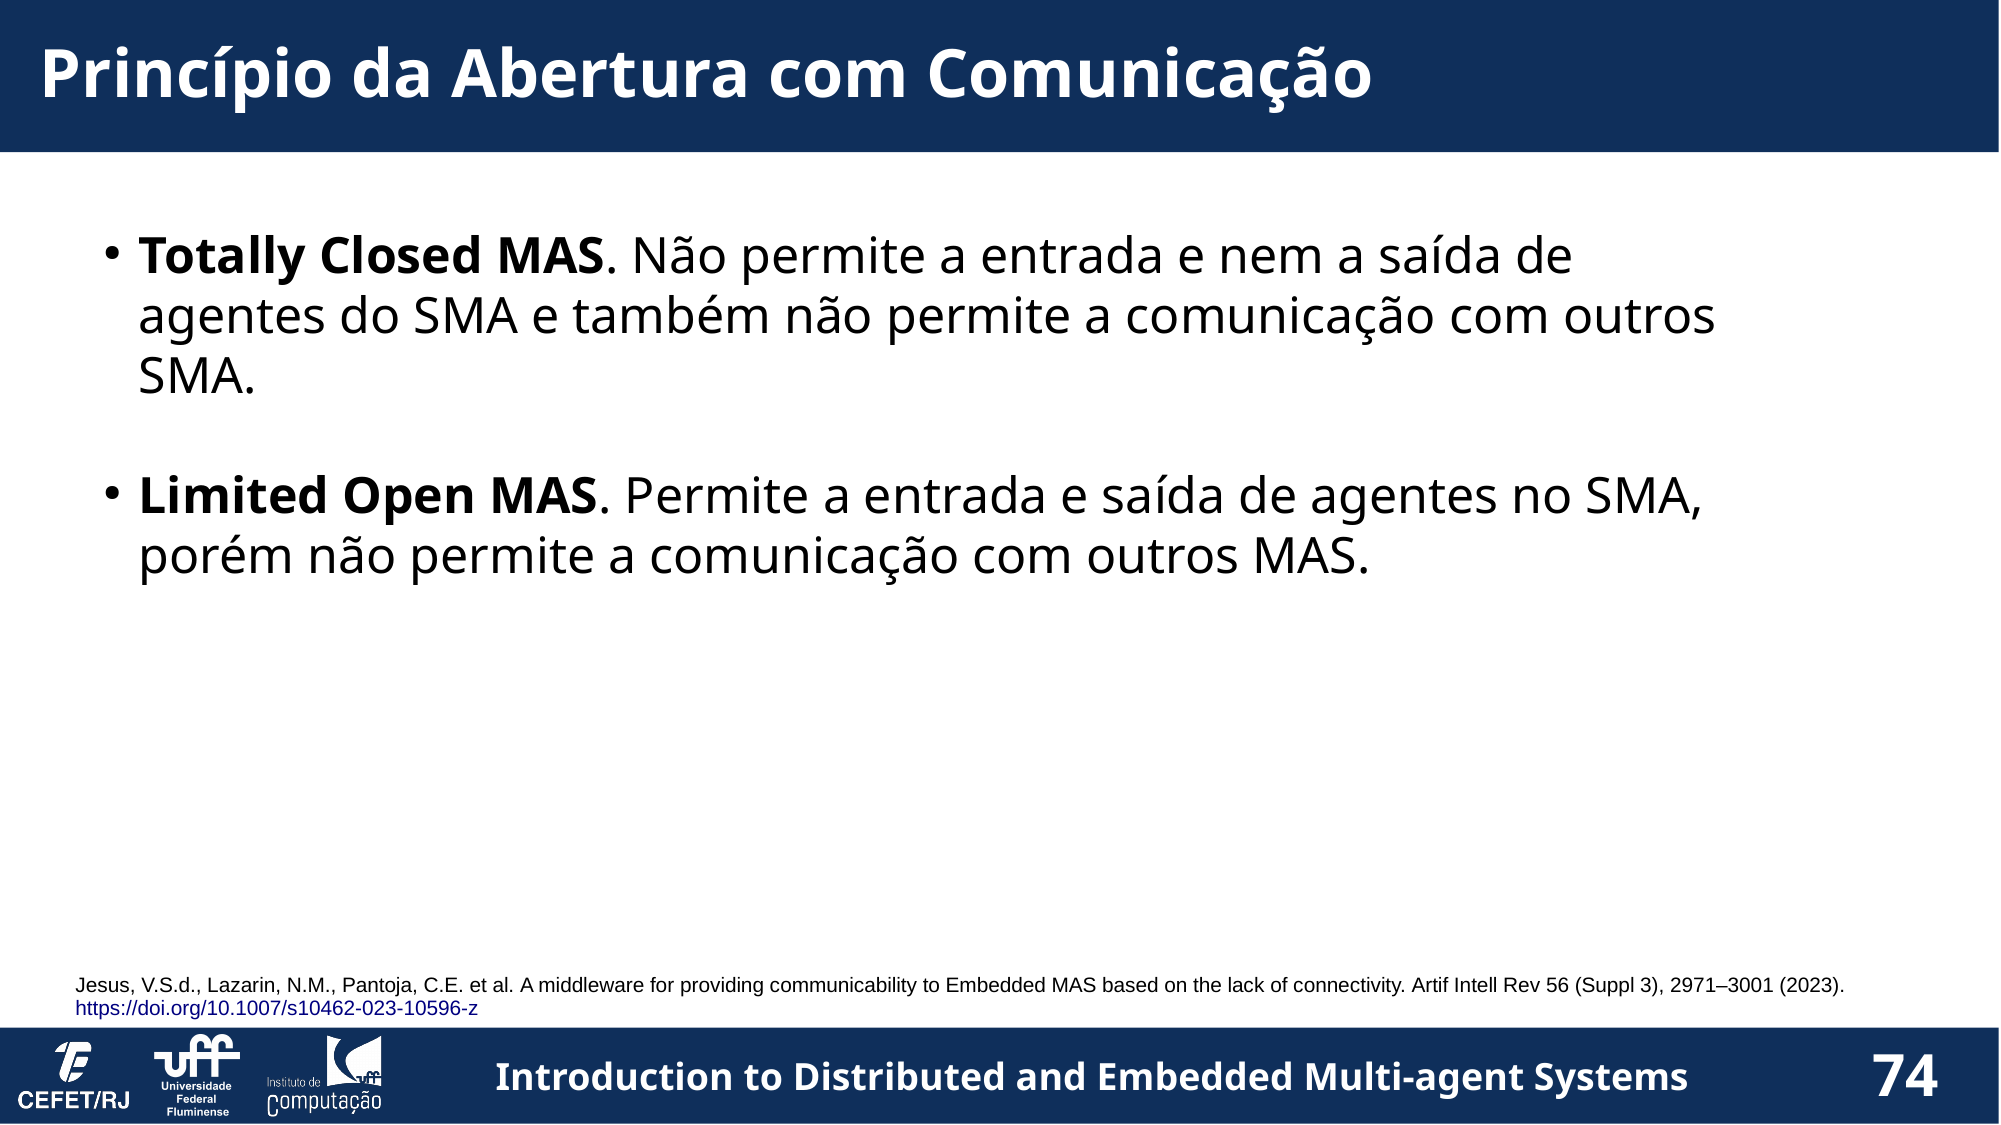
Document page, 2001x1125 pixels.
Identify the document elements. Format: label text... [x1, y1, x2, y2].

text_box Totally Closed MAS. Não permite a entrada e nem a saída de agentes do SMA e também não permite a comunicação com outros SMA. Limited Open MAS. Permite a entrada e saída de agentes no SMA, porém não permite a comunicação com outros MAS. [88, 216, 1772, 652]
text_box Princípio da Abertura com Comunicação [25, 23, 1999, 119]
picture [18, 1021, 129, 1125]
picture [153, 1033, 241, 1121]
picture [265, 1033, 383, 1117]
text_box Jesus, V.S.d., Lazarin, N.M., Pantoja, C.E. et al. A middleware for providing communicability to Embedded MAS based on the lack of connectivity. Artif Intell Rev 56 (Suppl 3), 2971–3001 (2023). https://doi.org/10.1007/s10462-023-10596-z [60, 966, 1861, 1028]
